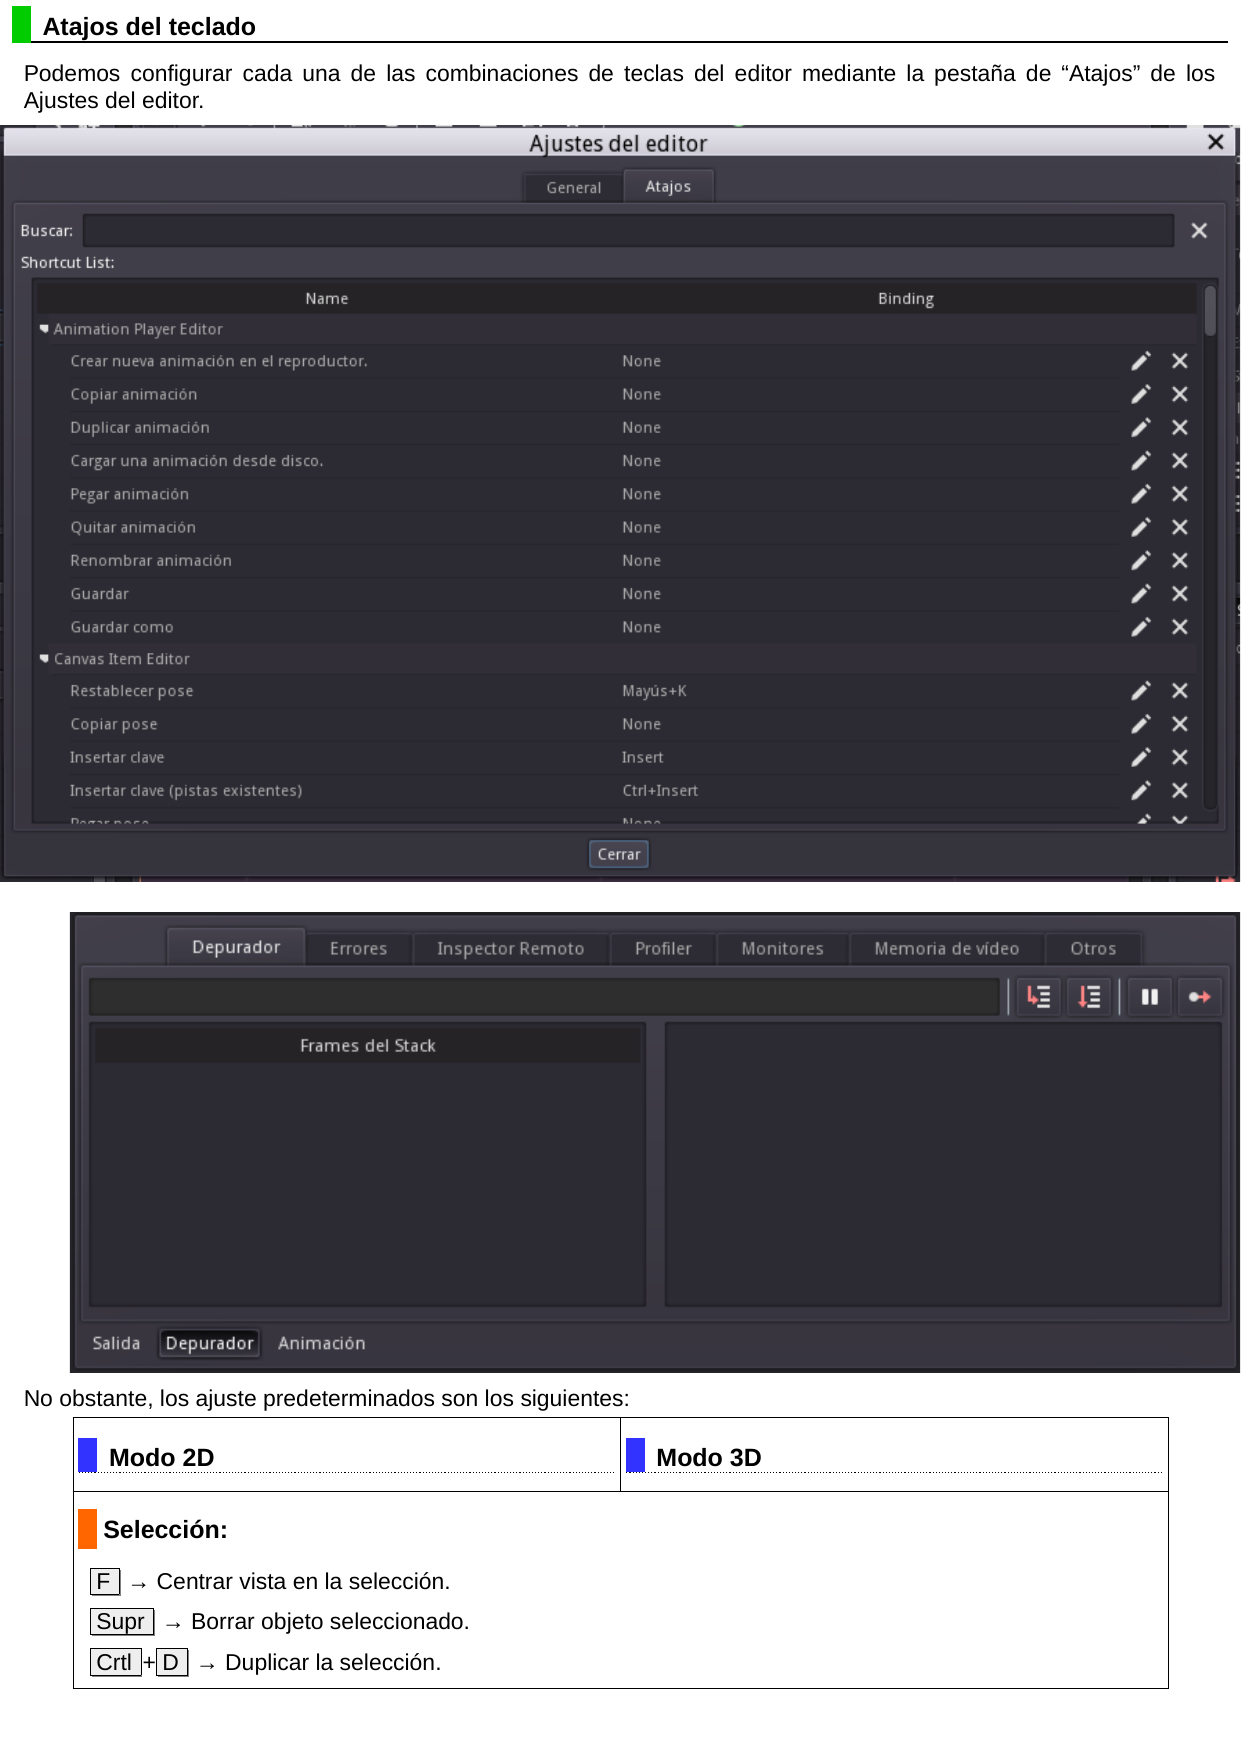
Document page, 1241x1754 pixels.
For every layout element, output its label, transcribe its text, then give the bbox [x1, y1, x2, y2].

text No obstante, los ajuste predeterminados son los siguientes: [23, 882, 1217, 1411]
subtitle Atajos del teclado [31, 6, 1228, 41]
picture [69, 912, 1241, 1373]
text Podemos configurar cada una de las combinaciones de teclas del editor mediante la pestaña de “Atajos” de los Ajustes del editor. [23, 60, 1217, 113]
table_cell Selección: F → Centrar vista en la selección. Supr → Borrar objeto seleccionado. Crtl+D → Duplicar la selección. [74, 1492, 1168, 1688]
table_header Modo 2D [74, 1418, 620, 1491]
table_header Modo 3D [621, 1418, 1168, 1491]
picture [0, 125, 1241, 882]
